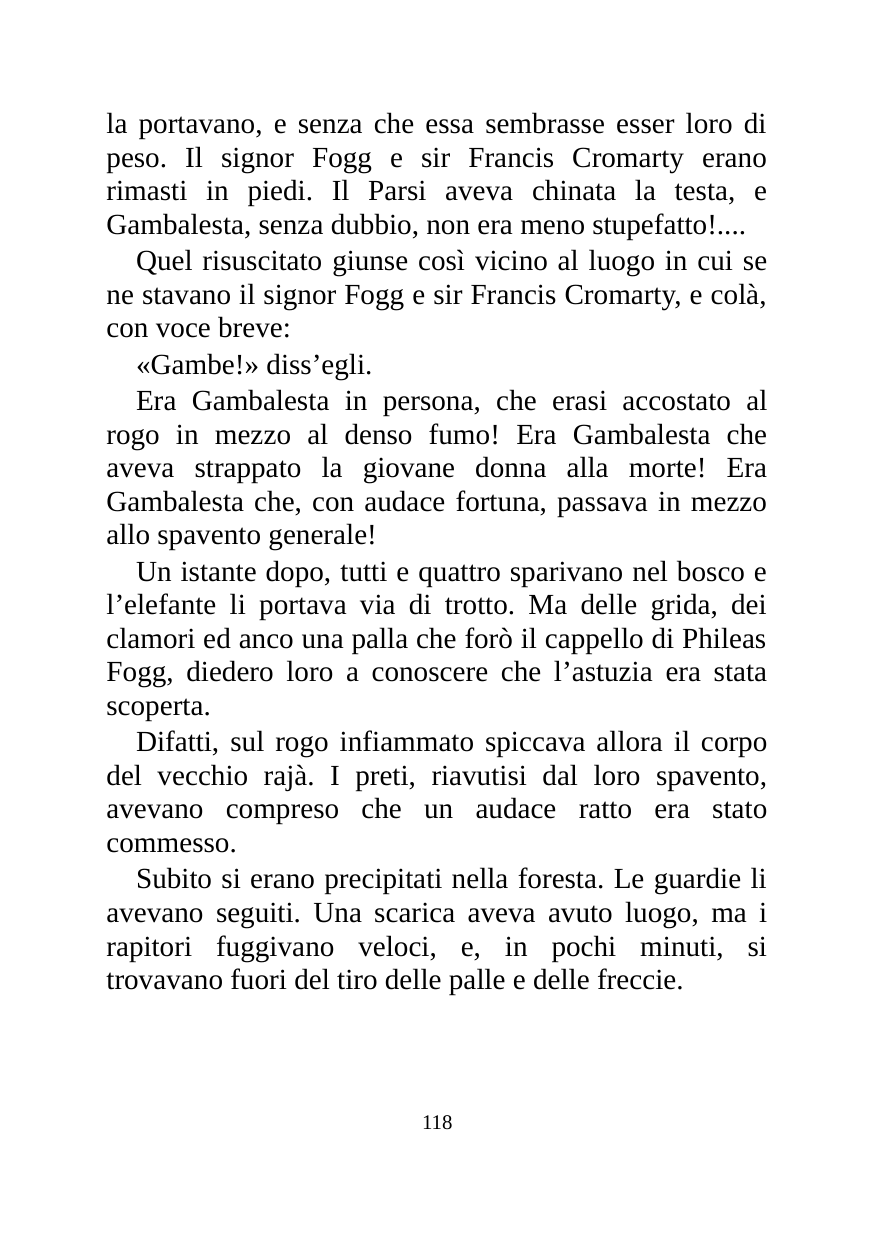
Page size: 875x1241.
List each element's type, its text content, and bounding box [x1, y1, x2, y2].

text Un istante dopo, tutti e quattro sparivano nel bosco e l’elefante li portava via di trotto. Ma delle grida, dei clamori ed anco una palla che forò il cappello di Phileas Fogg, diedero loro a conoscere che l’astuzia era stata scoperta. [106, 554, 768, 722]
text «Gambe!» diss’egli. [106, 347, 768, 380]
text la portavano, e senza che essa sembrasse esser loro di peso. Il signor Fogg e sir Francis Cromarty erano rimasti in piedi. Il Parsi aveva chinata la testa, e Gambalesta, senza dubbio, non era meno stupefatto!.... [106, 106, 768, 240]
text Era Gambalesta in persona, che erasi accostato al rogo in mezzo al denso fumo! Era Gambalesta che aveva strappato la giovane donna alla morte! Era Gambalesta che, con audace fortuna, passava in mezzo allo spavento generale! [106, 383, 768, 551]
text Difatti, sul rogo infiammato spiccava allora il corpo del vecchio rajà. I preti, riavutisi dal loro spavento, avevano compreso che un audace ratto era stato commesso. [106, 724, 768, 859]
text Subito si erano precipitati nella foresta. Le guardie li avevano seguiti. Una scarica aveva avuto luogo, ma i rapitori fuggivano veloci, e, in pochi minuti, si trovavano fuori del tiro delle palle e delle freccie. [106, 862, 768, 996]
text Quel risuscitato giunse così vicino al luogo in cui se ne stavano il signor Fogg e sir Francis Cromarty, e colà, con voce breve: [106, 243, 768, 344]
